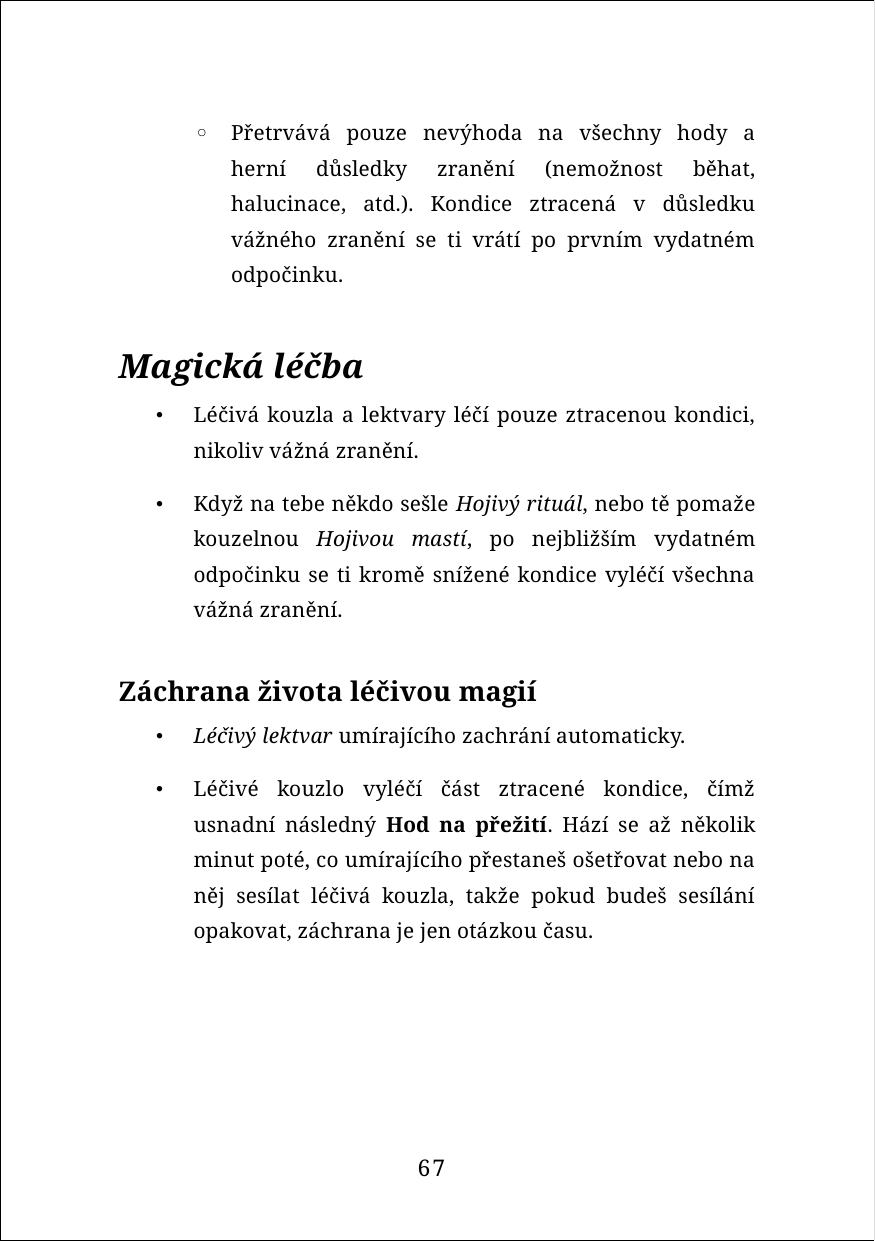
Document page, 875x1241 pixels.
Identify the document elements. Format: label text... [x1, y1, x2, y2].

list Léčivé kouzlo vyléčí část ztracené kondice, čímž usnadní následný Hod na přežití. Hází se až několik minut poté, co umírajícího přestaneš ošetřovat nebo na něj sesílat léčivá kouzla, takže pokud budeš sesílání opakovat, záchrana je jen otázkou času. [156, 774, 756, 945]
list Přetrvává pouze nevýhoda na všechny hody a herní důsledky zranění (nemožnost běhat, halucinace, atd.). Kondice ztracená v důsledku vážného zranění se ti vrátí po prvním vydatném odpočinku. [193, 118, 756, 289]
list Léčivý lektvar umírajícího zachrání automaticky. [156, 721, 756, 749]
subtitle Záchrana života léčivou magií [118, 672, 756, 709]
subtitle Magická léčba [118, 343, 756, 388]
list Když na tebe někdo sešle Hojivý rituál, nebo tě pomaže kouzelnou Hojivou mastí, po nejbližším vydatném odpočinku se ti kromě snížené kondice vyléčí všechna vážná zranění. [156, 489, 756, 624]
list Léčivá kouzla a lektvary léčí pouze ztracenou kondici, nikoliv vážná zranění. [156, 400, 756, 464]
